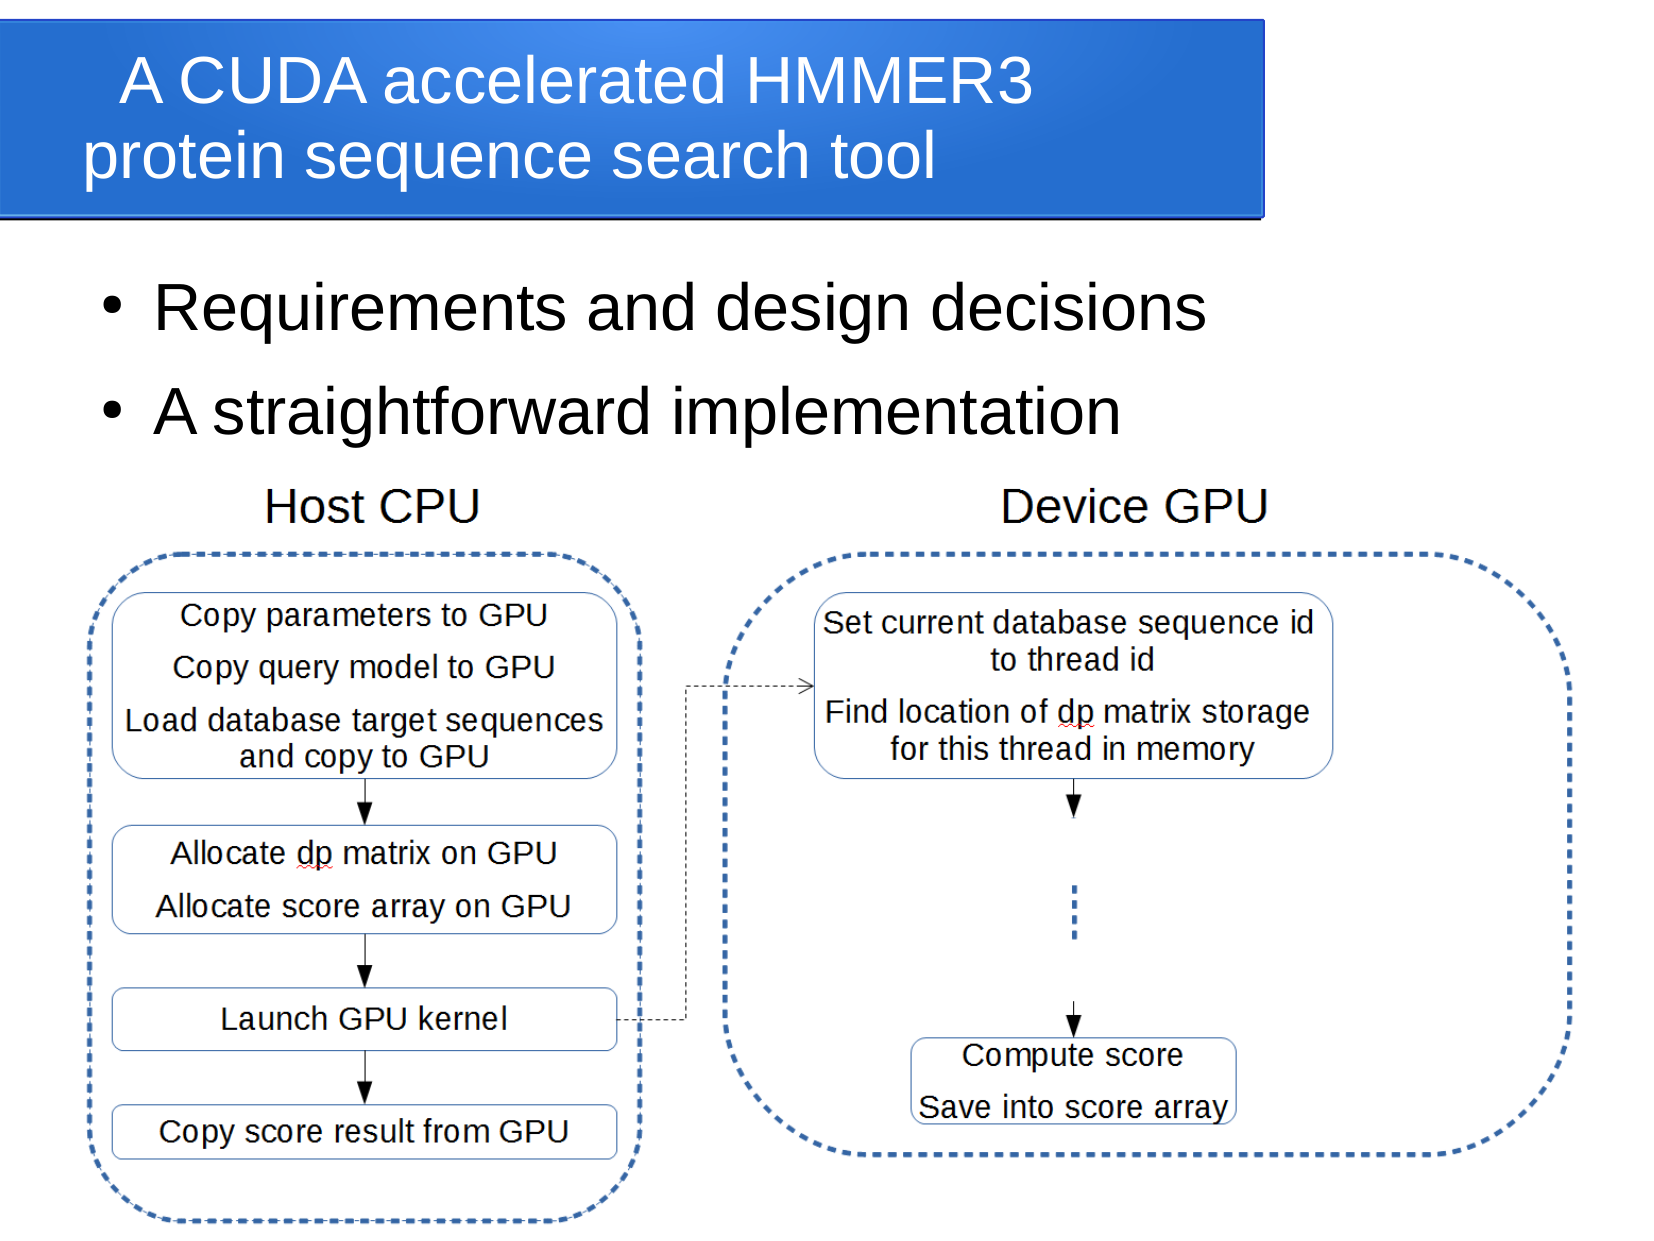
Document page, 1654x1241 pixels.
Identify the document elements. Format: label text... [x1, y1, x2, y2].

list Requirements and design decisions A straightforward implementation [82, 269, 1538, 472]
title A CUDA accelerated HMMER3 protein sequence search tool [82, 25, 1250, 211]
picture [82, 472, 1583, 1235]
